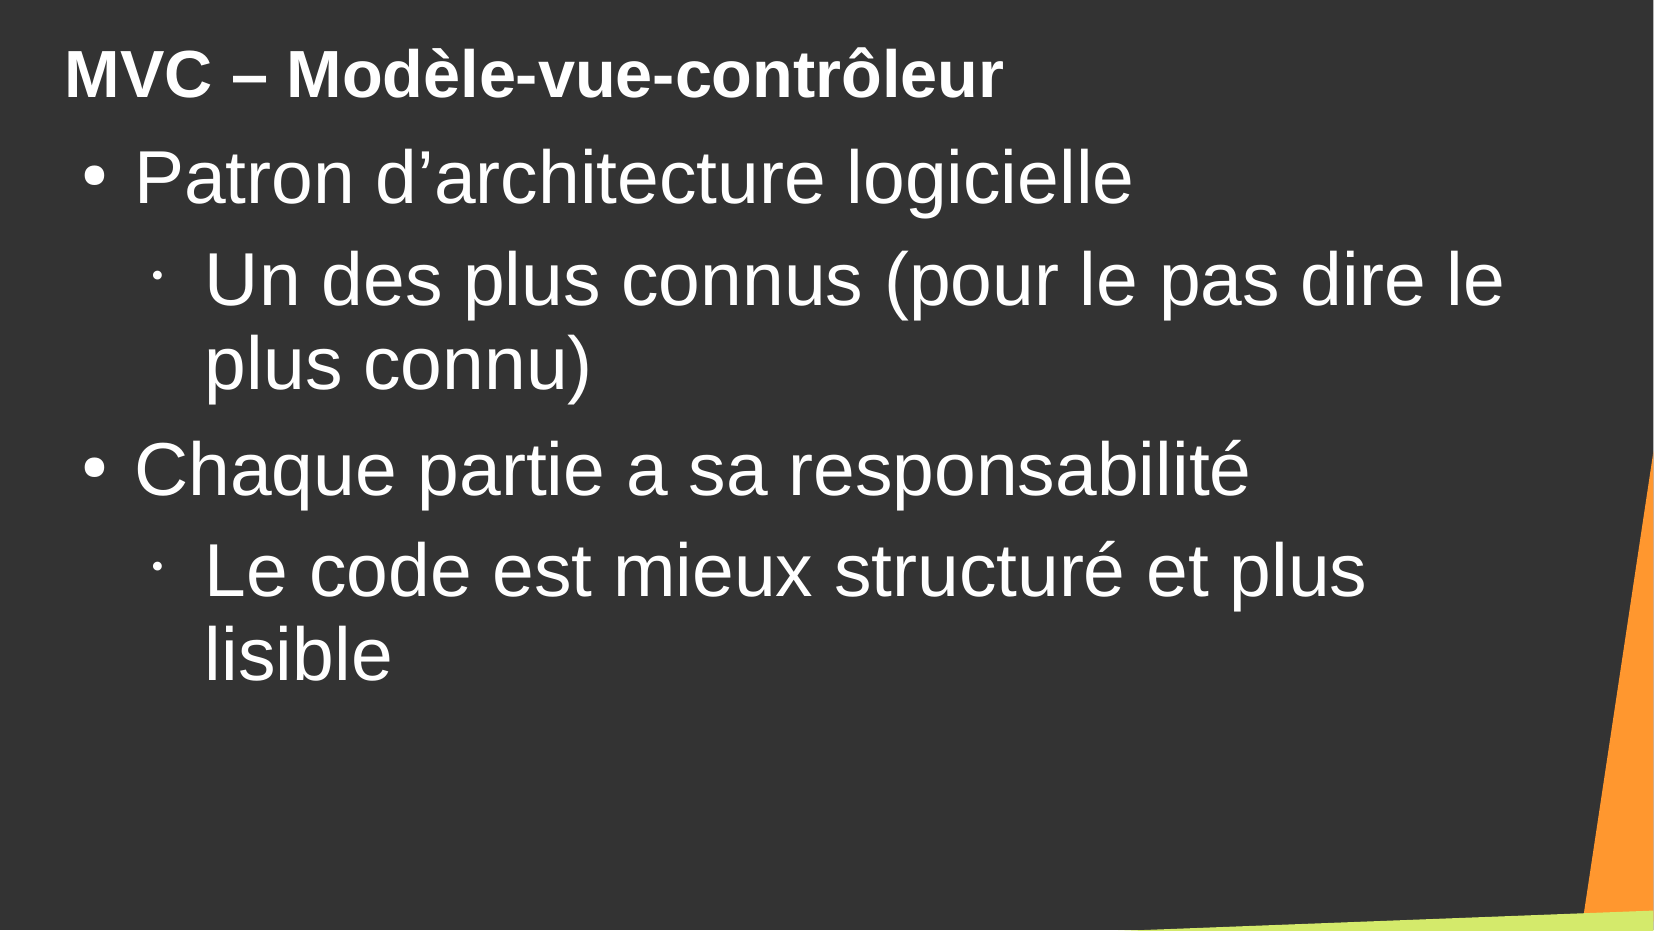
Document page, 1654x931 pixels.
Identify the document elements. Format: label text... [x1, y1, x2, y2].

title MVC – Modèle-vue-contrôleur [64, 37, 1388, 115]
text_box [1118, 447, 1654, 931]
list Patron d’architecture logicielle Un des plus connus (pour le pas dire le plus connu) Chaque partie a sa responsabilité Le code est mieux structuré et plus lisible [63, 135, 1542, 851]
